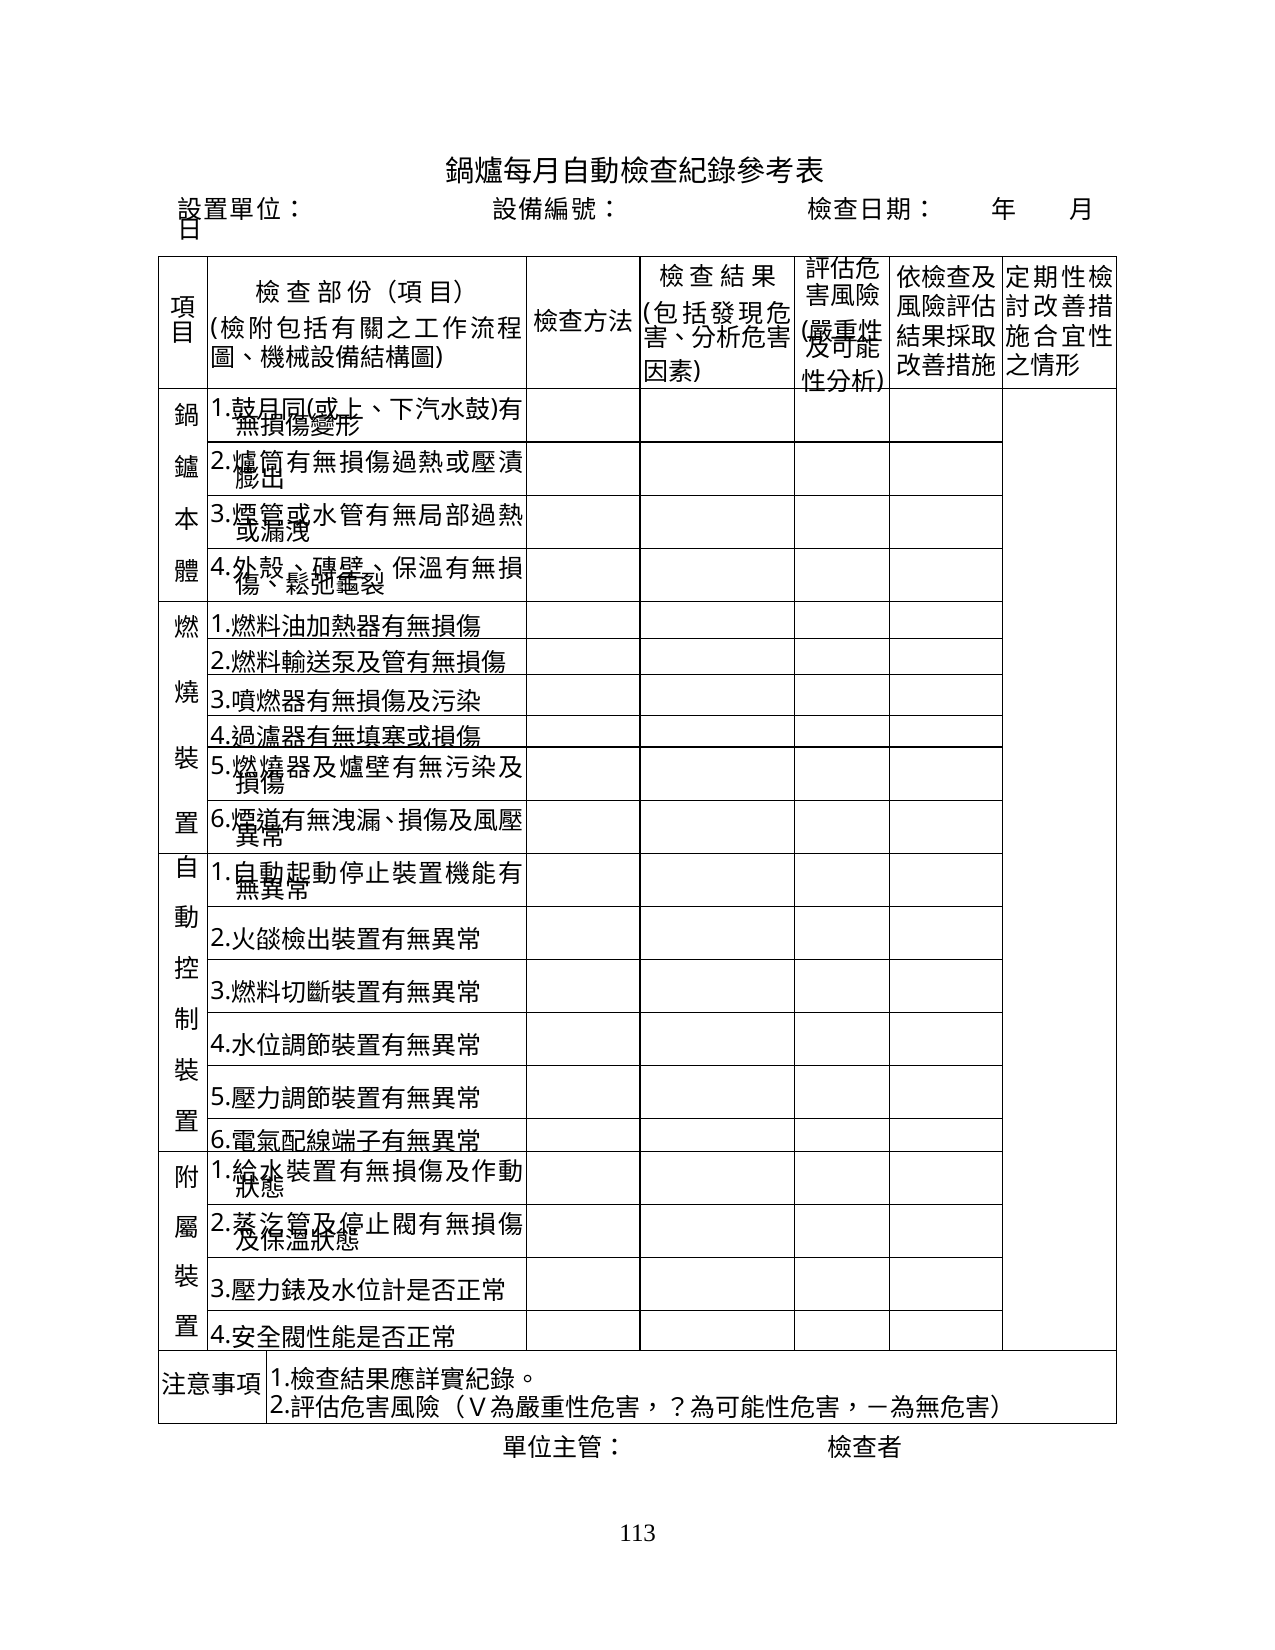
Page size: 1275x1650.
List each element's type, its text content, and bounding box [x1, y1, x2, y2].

table_cell [890, 1152, 1002, 1204]
table_header 檢查方法 [527, 257, 639, 388]
table_cell [641, 907, 794, 959]
table_cell [795, 675, 889, 715]
table_cell 6.煙道有無洩漏、損傷及風壓異常 [208, 801, 526, 853]
table_cell [795, 801, 889, 853]
table_cell [890, 496, 1002, 548]
table_cell [527, 1066, 639, 1118]
table_cell [641, 1013, 794, 1065]
table_cell [641, 549, 794, 601]
table_cell 2.燃料輸送泵及管有無損傷 [208, 639, 526, 674]
table_cell [890, 1258, 1002, 1310]
table_cell [795, 549, 889, 601]
table_cell [890, 675, 1002, 715]
table_header 檢 查 結 果 (包括發現危害、分析危害因素) [641, 257, 794, 388]
table_cell [890, 1013, 1002, 1065]
table_cell [795, 716, 889, 746]
table_cell 1.鼓月同(或上、下汽水鼓)有無損傷變形 [208, 389, 526, 441]
table_cell 3.燃料切斷裝置有無異常 [208, 960, 526, 1012]
table_cell [641, 1119, 794, 1151]
text 設置單位： 設備編號： 檢查日期： 年 月 日 [177, 189, 1098, 243]
table_cell [795, 1119, 889, 1151]
table_cell [527, 675, 639, 715]
table_cell [795, 1311, 889, 1350]
table_cell [795, 389, 889, 441]
table_cell [890, 716, 1002, 746]
table_cell [795, 602, 889, 637]
table_cell [795, 1013, 889, 1065]
table_cell [641, 960, 794, 1012]
table_cell 4.外殼、磚壁、保溫有無損傷、鬆弛龜裂 [208, 549, 526, 601]
table_cell 5.燃燒器及爐壁有無污染及損傷 [208, 748, 526, 799]
table_cell [795, 639, 889, 674]
table_cell [795, 496, 889, 548]
table_cell [890, 854, 1002, 906]
table_cell [795, 1258, 889, 1310]
table_cell 1.自動起動停止裝置機能有無異常 [208, 854, 526, 906]
table_cell [641, 716, 794, 746]
table_cell 附屬裝置 [159, 1152, 207, 1350]
table_cell [890, 960, 1002, 1012]
table_cell [527, 496, 639, 548]
table_cell [641, 602, 794, 637]
table_cell [641, 389, 794, 441]
table_cell [527, 907, 639, 959]
table_cell 注意事項 [159, 1351, 266, 1423]
table_cell [641, 639, 794, 674]
table_cell 3.煙管或水管有無局部過熱或漏洩 [208, 496, 526, 548]
text 鍋爐每月自動檢查紀錄參考表 [177, 148, 1098, 189]
table_cell [641, 1152, 794, 1204]
table_cell [641, 675, 794, 715]
table_cell 3.壓力錶及水位計是否正常 [208, 1258, 526, 1310]
table_cell [795, 1205, 889, 1257]
table_cell 1.檢查結果應詳實紀錄。 2.評估危害風險（Ｖ為嚴重性危害，？為可能性危害，－為無危害） [267, 1351, 1116, 1423]
table_cell 2.蒸汔管及停止閥有無損傷及保溫狀態 [208, 1205, 526, 1257]
table_cell 2.火燄檢出裝置有無異常 [208, 907, 526, 959]
table_header 依檢查及風險評估結果採取改善措施 [890, 257, 1002, 388]
table_cell 鍋鑪本體 [159, 389, 207, 601]
table_cell 4.過瀘器有無填塞或損傷 [208, 716, 526, 746]
table_cell [890, 801, 1002, 853]
table_cell [795, 854, 889, 906]
table_cell [527, 639, 639, 674]
table_cell [527, 1013, 639, 1065]
table_cell [890, 389, 1002, 441]
table_cell [641, 854, 794, 906]
table_cell [527, 1205, 639, 1257]
table_cell [527, 443, 639, 494]
table_cell [890, 1066, 1002, 1118]
table_cell [795, 1152, 889, 1204]
table_cell [890, 443, 1002, 494]
table_header 定期性檢討改善措施合宜性之情形 [1003, 257, 1116, 388]
table_cell [641, 443, 794, 494]
table_cell [527, 389, 639, 441]
table_cell [890, 748, 1002, 799]
table_cell [527, 549, 639, 601]
table_cell [641, 496, 794, 548]
table_cell [641, 1066, 794, 1118]
table_cell [890, 1205, 1002, 1257]
table_cell [795, 960, 889, 1012]
table_cell 2.爐筒有無損傷過熱或壓漬膨出 [208, 443, 526, 494]
table_cell [795, 907, 889, 959]
table_header 項目 [159, 257, 207, 388]
table_cell 1.給水裝置有無損傷及作動狀態 [208, 1152, 526, 1204]
table_cell [795, 748, 889, 799]
table_cell [641, 1205, 794, 1257]
table_cell 燃燒裝置 [159, 602, 207, 853]
table_cell [527, 748, 639, 799]
table_cell [890, 1311, 1002, 1350]
table_header 檢 查 部 份（項 目） (檢附包括有關之工作流程圖、機械設備結構圖) [208, 257, 526, 388]
table_cell [527, 1152, 639, 1204]
table_cell [527, 801, 639, 853]
table_cell 4.安全閥性能是否正常 [208, 1311, 526, 1350]
table_cell 3.噴燃器有無損傷及污染 [208, 675, 526, 715]
table_cell [527, 1311, 639, 1350]
table_header 評估危 害風險 (嚴重性及可能性分析) [795, 257, 889, 388]
table_cell [527, 1119, 639, 1151]
table_cell [1003, 389, 1116, 1350]
table_cell [527, 602, 639, 637]
table_cell 4.水位調節裝置有無異常 [208, 1013, 526, 1065]
table_cell [527, 960, 639, 1012]
text 單位主管： 檢查者 [177, 1437, 1098, 1462]
table_cell [641, 1258, 794, 1310]
table_cell [890, 1119, 1002, 1151]
table_cell 自動控制裝置 [159, 854, 207, 1151]
table_cell [890, 639, 1002, 674]
table_cell [527, 1258, 639, 1310]
table_cell [641, 801, 794, 853]
table_cell 1.燃料油加熱器有無損傷 [208, 602, 526, 637]
table_cell [890, 907, 1002, 959]
table_cell [527, 716, 639, 746]
table_cell 6.電氣配線端子有無異常 [208, 1119, 526, 1151]
table_cell [890, 549, 1002, 601]
table_cell 5.壓力調節裝置有無異常 [208, 1066, 526, 1118]
table_cell [795, 443, 889, 494]
table_cell [641, 748, 794, 799]
table_cell [527, 854, 639, 906]
table_cell [795, 1066, 889, 1118]
table_cell [641, 1311, 794, 1350]
table_cell [890, 602, 1002, 637]
